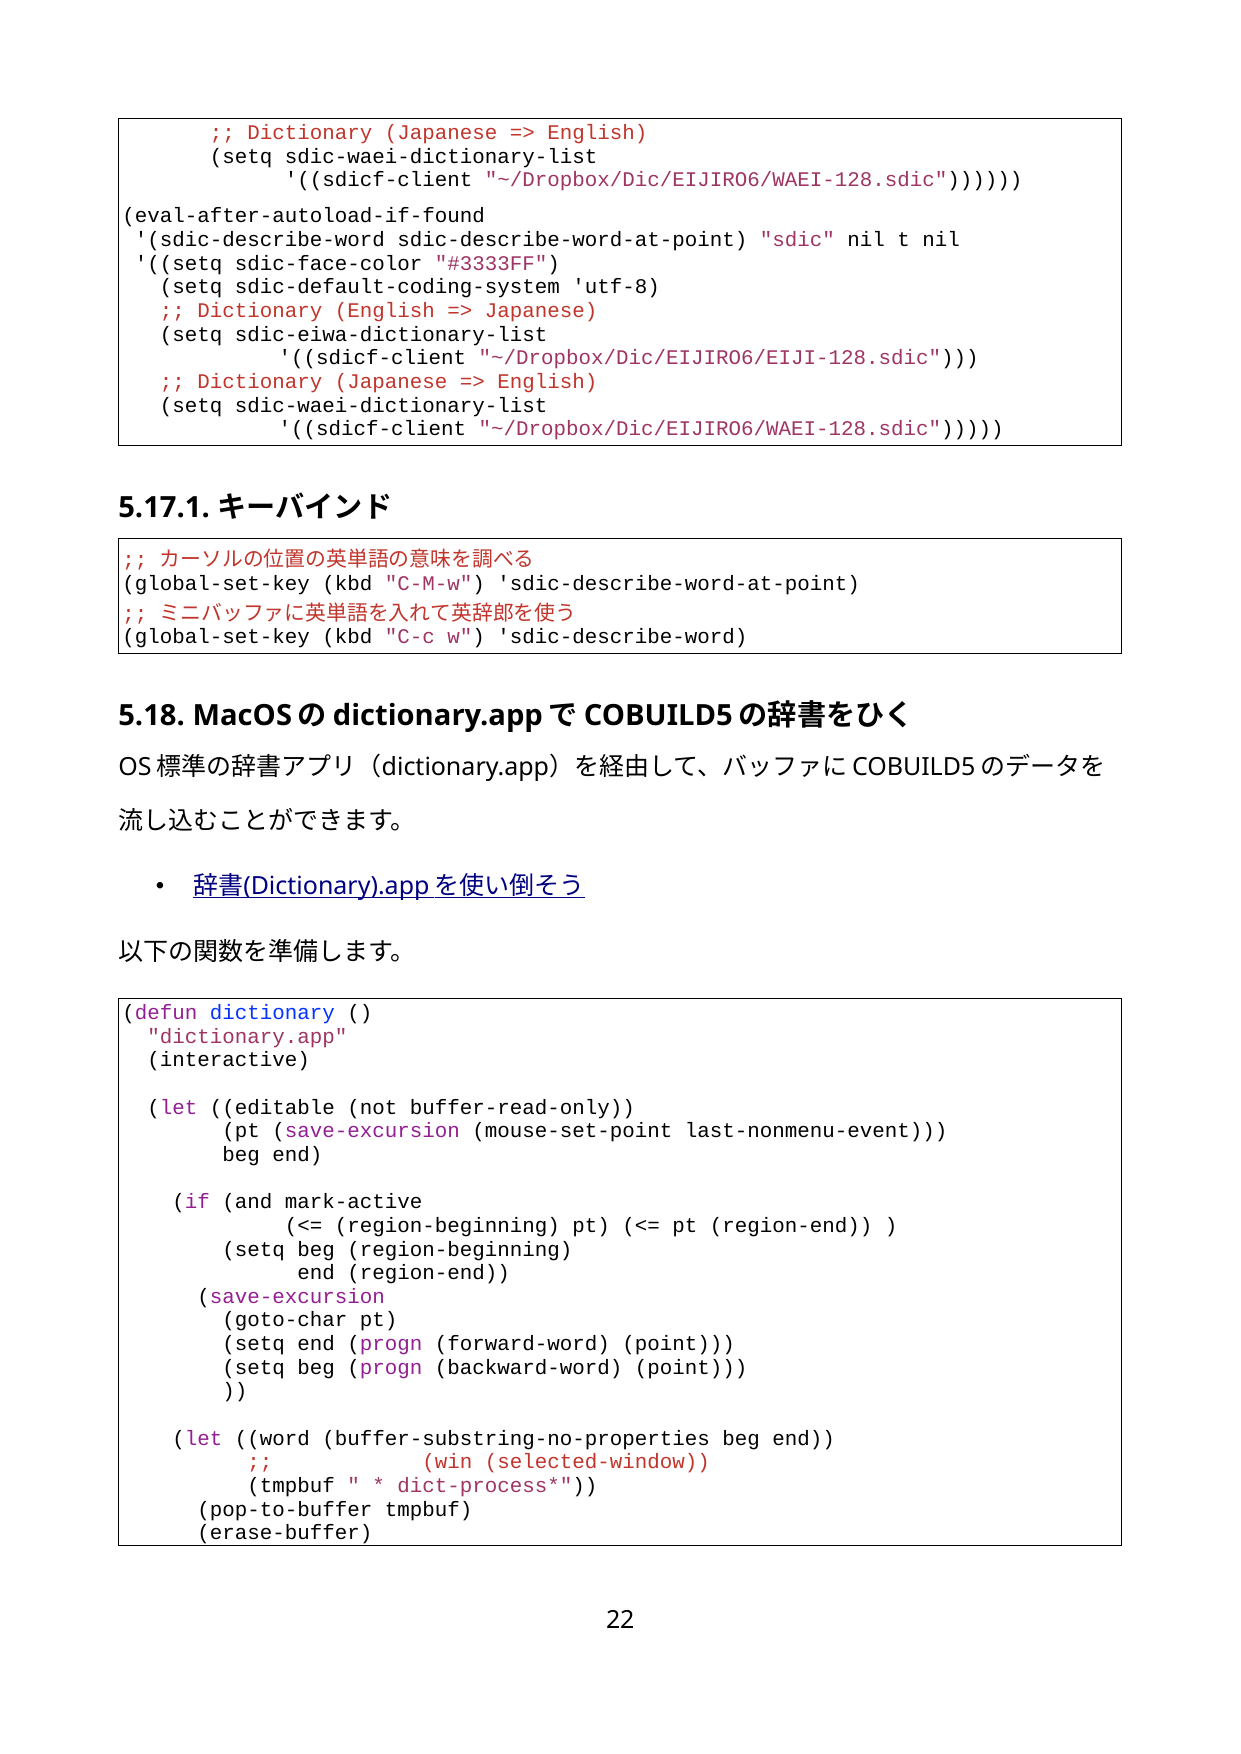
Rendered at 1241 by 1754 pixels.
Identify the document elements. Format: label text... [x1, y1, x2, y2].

text (setq beg (region-beginning) [119, 1234, 1121, 1258]
text (global-set-key (kbd "C-M-w") 'sdic-describe-word-at-point) [119, 568, 1121, 592]
text (<= (region-beginning) pt) (<= pt (region-end)) ) [119, 1211, 1121, 1234]
text '((setq sdic-face-color "#3333FF") [119, 249, 1121, 272]
text ;; カーソルの位置の英単語の意味を調べる [119, 539, 1121, 568]
text '((sdicf-client "~/Dropbox/Dic/EIJIRO6/EIJI-128.sdic"))) [119, 343, 1121, 367]
text '((sdicf-client "~/Dropbox/Dic/EIJIRO6/WAEI-128.sdic"))))) [119, 414, 1121, 445]
text (interactive) [119, 1045, 1121, 1069]
text end (region-end)) [119, 1258, 1121, 1282]
text (let ((word (buffer-substring-no-properties beg end)) [119, 1424, 1121, 1447]
text ;; ミニバッファに英単語を入れて英辞郎を使う [119, 592, 1121, 623]
text (setq sdic-waei-dictionary-list [119, 142, 1121, 165]
text '((sdicf-client "~/Dropbox/Dic/EIJIRO6/WAEI-128.sdic")))))) [119, 165, 1121, 193]
text (if (and mark-active [119, 1187, 1121, 1211]
text "dictionary.app" [119, 1022, 1121, 1045]
text 以下の関数を準備します。 [118, 931, 1122, 967]
text (defun dictionary () [119, 999, 1121, 1022]
list 辞書(Dictionary).appを使い倒そう [156, 868, 1122, 902]
text )) [119, 1376, 1121, 1400]
text (setq sdic-eiwa-dictionary-list [119, 320, 1121, 343]
text (setq end (progn (forward-word) (point))) [119, 1329, 1121, 1353]
text ;; Dictionary (English => Japanese) [119, 296, 1121, 320]
text ;; (win (selected-window)) [119, 1447, 1121, 1471]
text (save-excursion [119, 1282, 1121, 1306]
text ;; Dictionary (Japanese => English) [119, 367, 1121, 391]
text (setq sdic-default-coding-system 'utf-8) [119, 272, 1121, 296]
subtitle キーバインド [118, 483, 1122, 526]
text beg end) [119, 1140, 1121, 1164]
text (erase-buffer) [119, 1518, 1121, 1545]
text (tmpbuf " * dict-process*")) [119, 1471, 1121, 1495]
text (global-set-key (kbd "C-c w") 'sdic-describe-word) [119, 623, 1121, 653]
text '(sdic-describe-word sdic-describe-word-at-point) "sdic" nil t nil [119, 225, 1121, 249]
text (let ((editable (not buffer-read-only)) [119, 1093, 1121, 1116]
text ;; Dictionary (Japanese => English) [119, 119, 1121, 142]
text OS標準の辞書アプリ（dictionary.app）を経由して、バッファにCOBUILD5のデータを流し込むことができます。 [118, 746, 1122, 837]
text (setq sdic-waei-dictionary-list [119, 391, 1121, 414]
text (pop-to-buffer tmpbuf) [119, 1495, 1121, 1518]
text (pt (save-excursion (mouse-set-point last-nonmenu-event))) [119, 1116, 1121, 1140]
subtitle MacOSのdictionary.appでCOBUILD5の辞書をひく [118, 692, 1122, 734]
text (setq beg (progn (backward-word) (point))) [119, 1353, 1121, 1376]
text (goto-char pt) [119, 1306, 1121, 1329]
text (eval-after-autoload-if-found [119, 201, 1121, 225]
